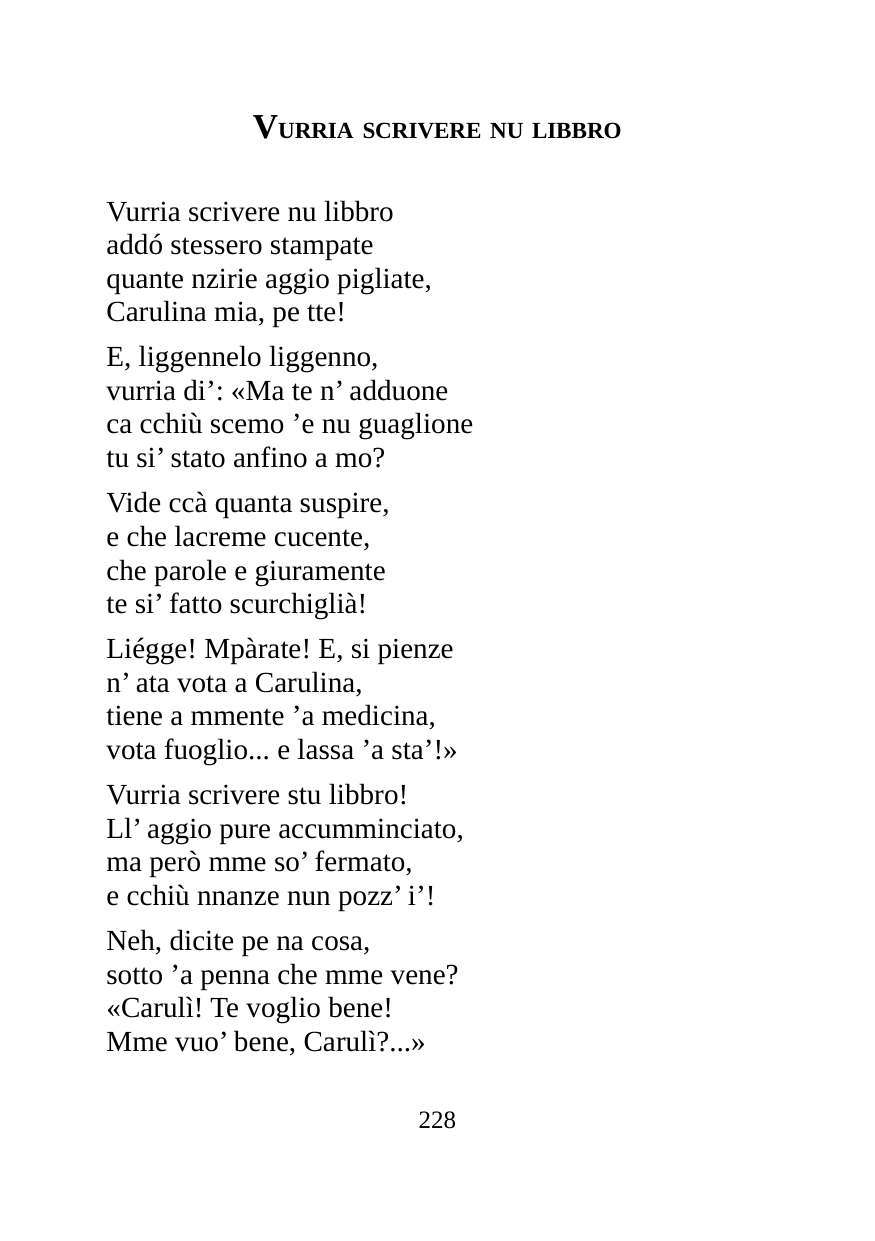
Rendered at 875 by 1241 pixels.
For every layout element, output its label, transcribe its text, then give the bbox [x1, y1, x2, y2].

text E, liggennelo liggenno, [106, 339, 768, 373]
text Liégge! Mpàrate! E, si pienze [106, 631, 768, 665]
text sotto ’a penna che mme vene? [106, 957, 768, 990]
subtitle Vurria scrivere nu libbro [106, 106, 768, 146]
text ca cchiù scemo ’e nu guaglione [106, 407, 768, 440]
text Vurria scrivere stu libbro! [106, 777, 768, 811]
text ma però mme so’ fermato, [106, 844, 768, 878]
text n’ ata vota a Carulina, [106, 665, 768, 698]
text tiene a mmente ’a medicina, [106, 698, 768, 732]
text Vurria scrivere nu libbro [106, 194, 768, 227]
text Carulina mia, pe tte! [106, 294, 768, 328]
text Ll’ aggio pure accumminciato, [106, 811, 768, 844]
text quante nzirie aggio pigliate, [106, 261, 768, 294]
text «Carulì! Te voglio bene! [106, 990, 768, 1024]
text e che lacreme cucente, [106, 519, 768, 553]
text te si’ fatto scurchiglià! [106, 586, 768, 620]
text Mme vuo’ bene, Carulì?...» [106, 1024, 768, 1057]
text vota fuoglio... e lassa ’a sta’!» [106, 732, 768, 766]
text vurria di’: «Ma te n’ adduone [106, 373, 768, 407]
text Neh, dicite pe na cosa, [106, 923, 768, 957]
text che parole e giuramente [106, 553, 768, 586]
text addó stessero stampate [106, 227, 768, 261]
text e cchiù nnanze nun pozz’ i’! [106, 878, 768, 912]
text Vide ccà quanta suspire, [106, 486, 768, 519]
text tu si’ stato anfino a mo? [106, 440, 768, 474]
